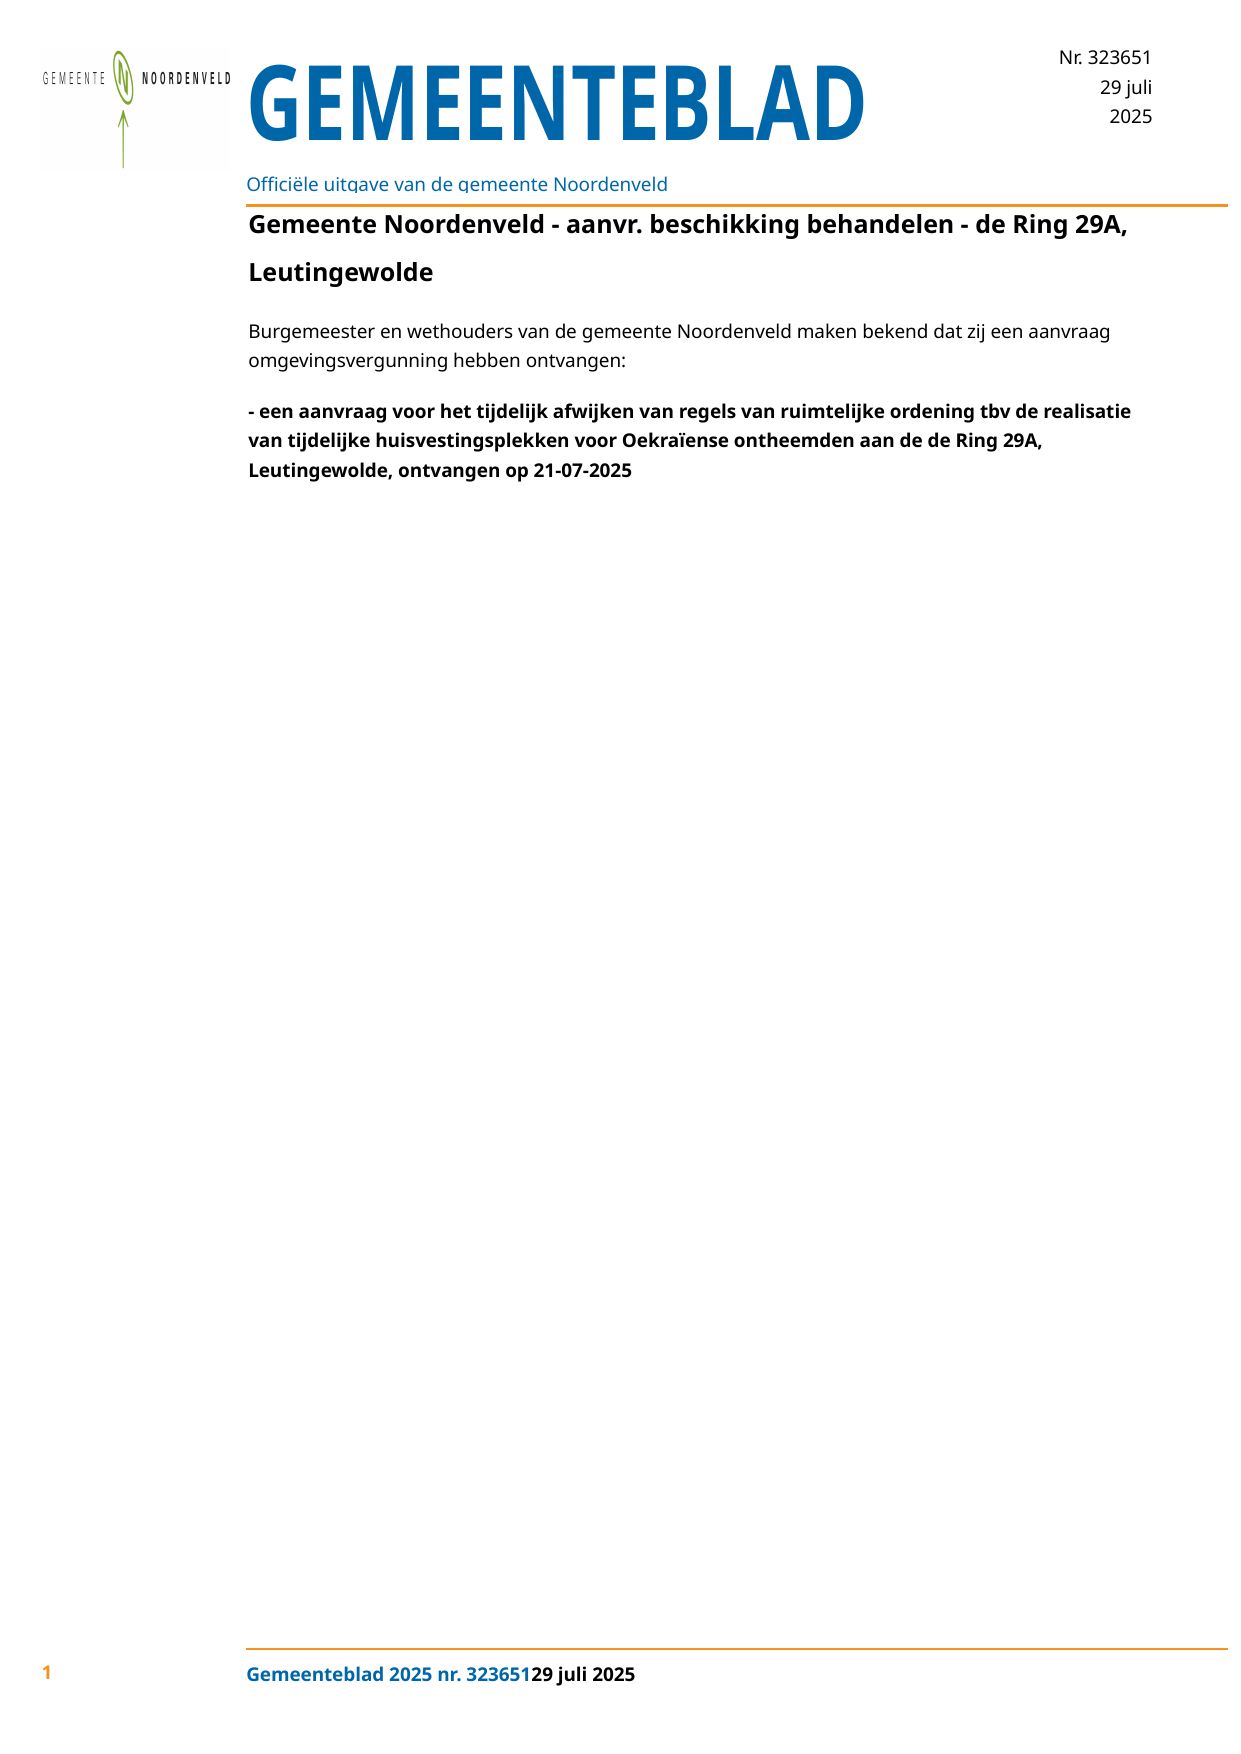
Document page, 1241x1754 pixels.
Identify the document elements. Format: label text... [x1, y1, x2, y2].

text Gemeente Noordenveld - aanvr. beschikking behandelen - de Ring 29A, Leutingewolde [248, 207, 1152, 288]
text Burgemeester en wethouders van de gemeente Noordenveld maken bekend dat zij een aanvraag omgevingsvergunning hebben ontvangen: [248, 318, 1152, 373]
picture [41, 47, 231, 172]
text - een aanvraag voor het tijdelijk afwijken van regels van ruimtelijke ordening tbv de realisatie van tijdelijke huisvestingsplekken voor Oekraïense ontheemden aan de de Ring 29A, Leutingewolde, ontvangen op 21-07-2025 [248, 398, 1152, 483]
